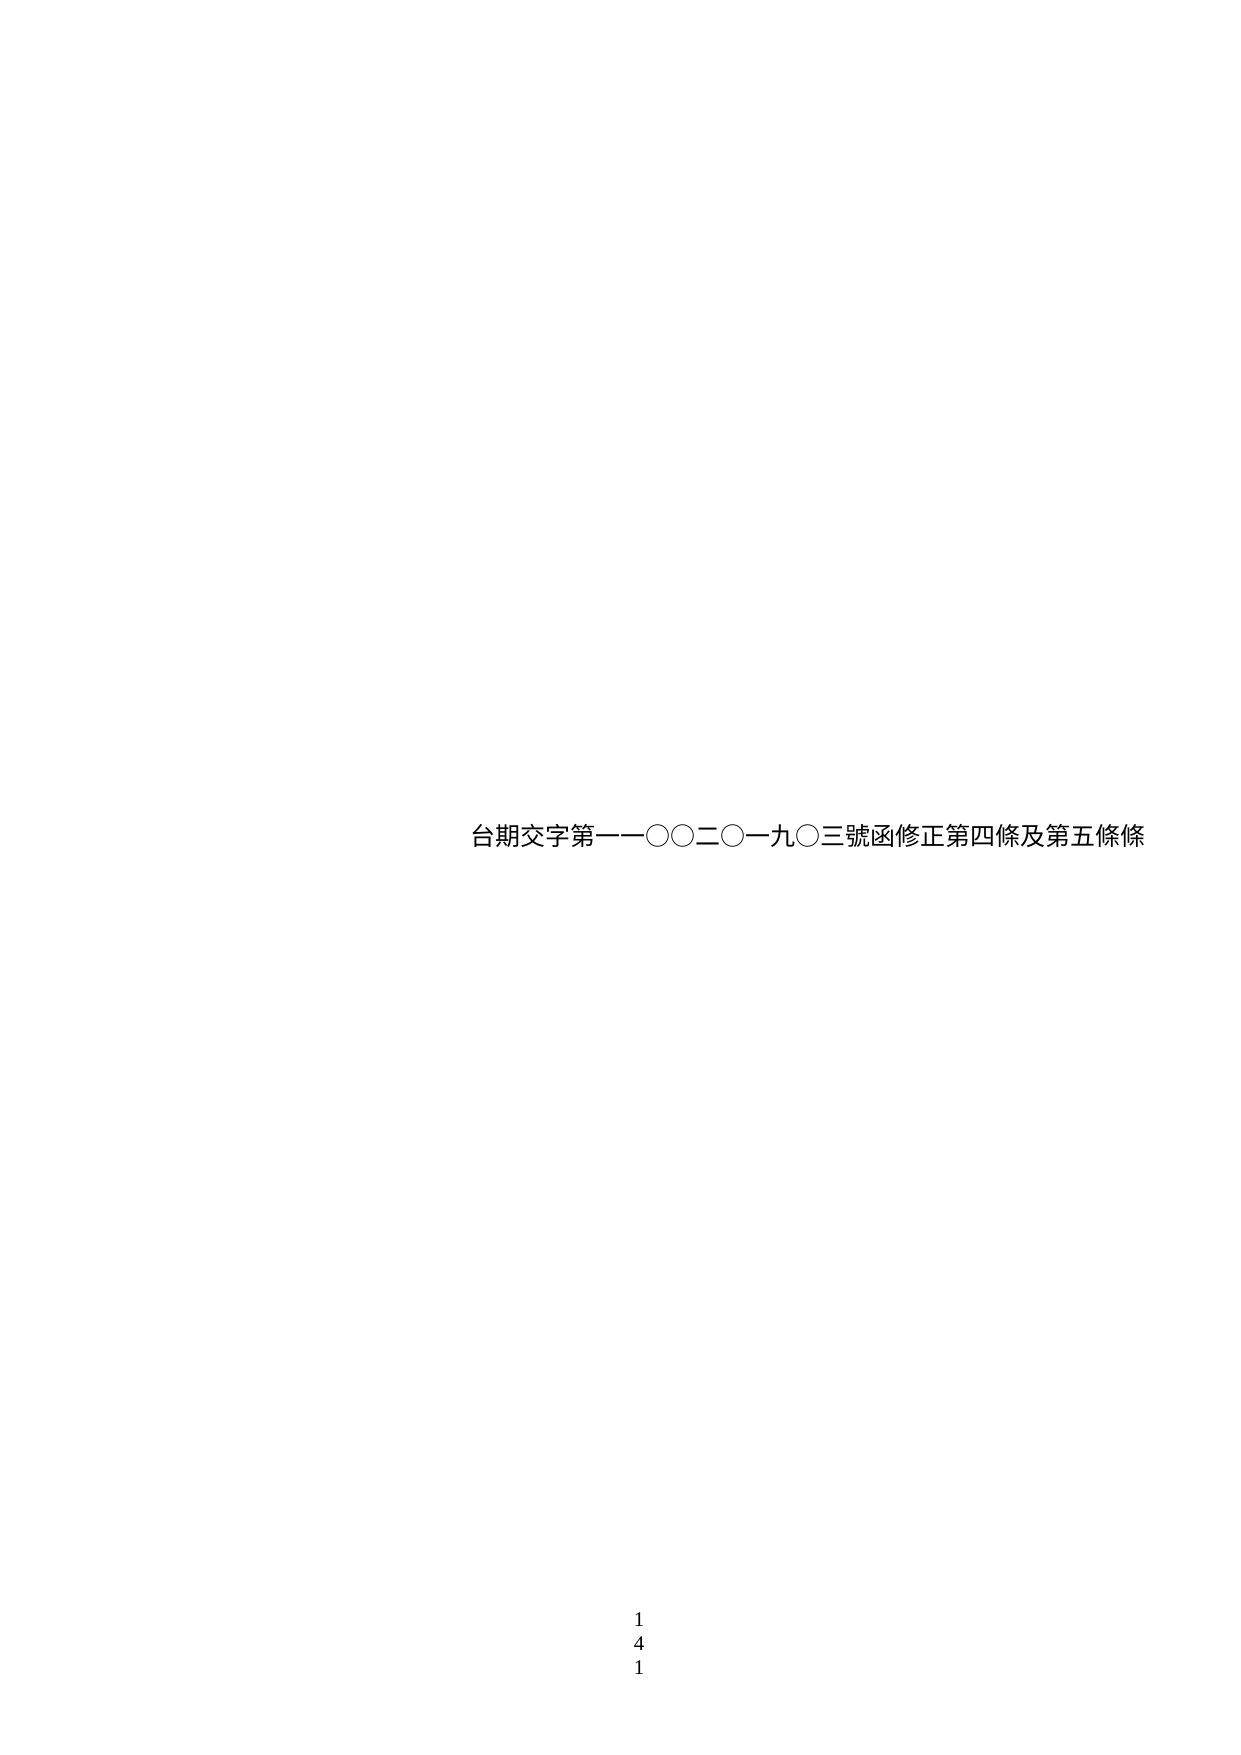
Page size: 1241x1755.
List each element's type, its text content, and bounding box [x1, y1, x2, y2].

text 台期交字第一一○○二○一九○三號函修正第四條及第五條條 [458, 816, 1168, 852]
